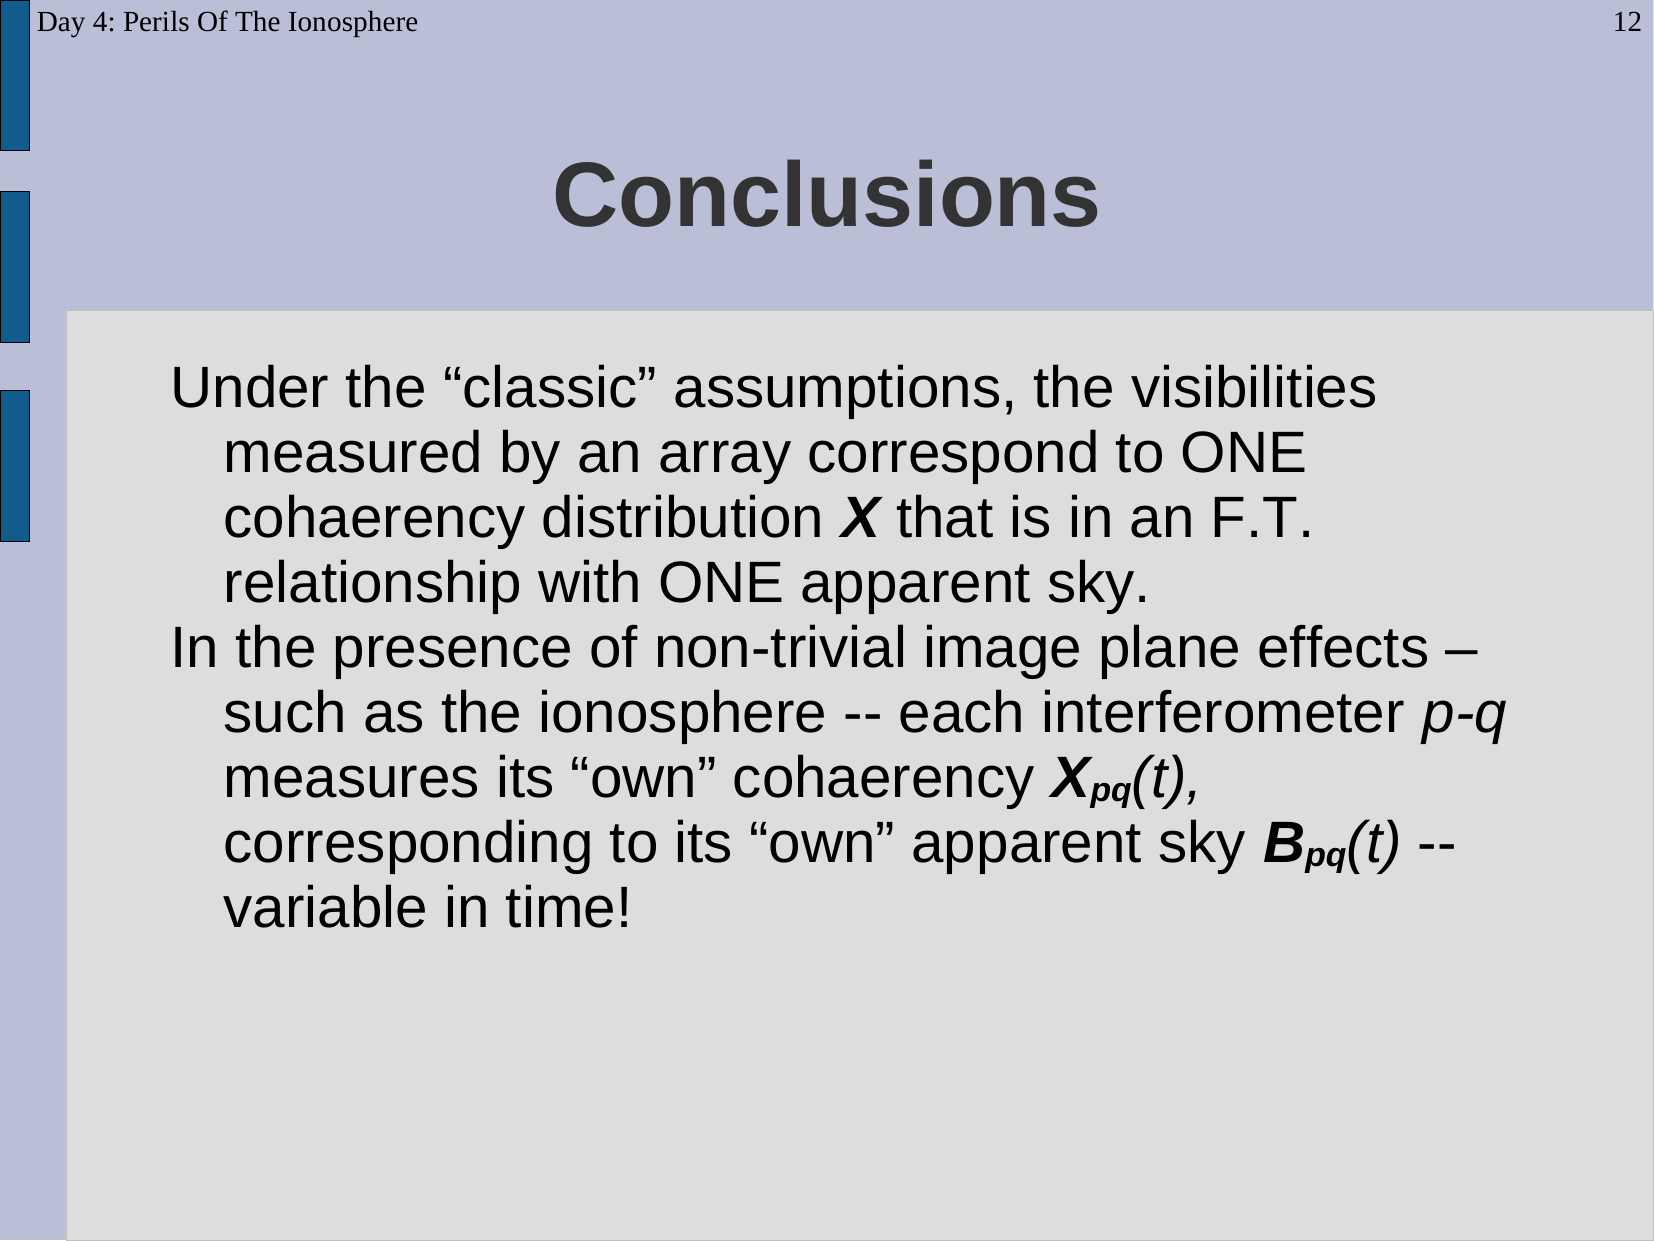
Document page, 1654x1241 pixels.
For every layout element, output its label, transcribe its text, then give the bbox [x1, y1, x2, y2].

list Under the “classic” assumptions, the visibilities measured by an array correspond to ONE cohaerency distribution X that is in an F.T. relationship with ONE apparent sky. In the presence of non-trivial image plane effects – such as the ionosphere -- each interferometer p-q measures its “own” cohaerency Xpq(t), corresponding to its “own” apparent sky Bpq(t) -- variable in time! [152, 354, 1565, 1002]
title Conclusions [121, 91, 1534, 299]
